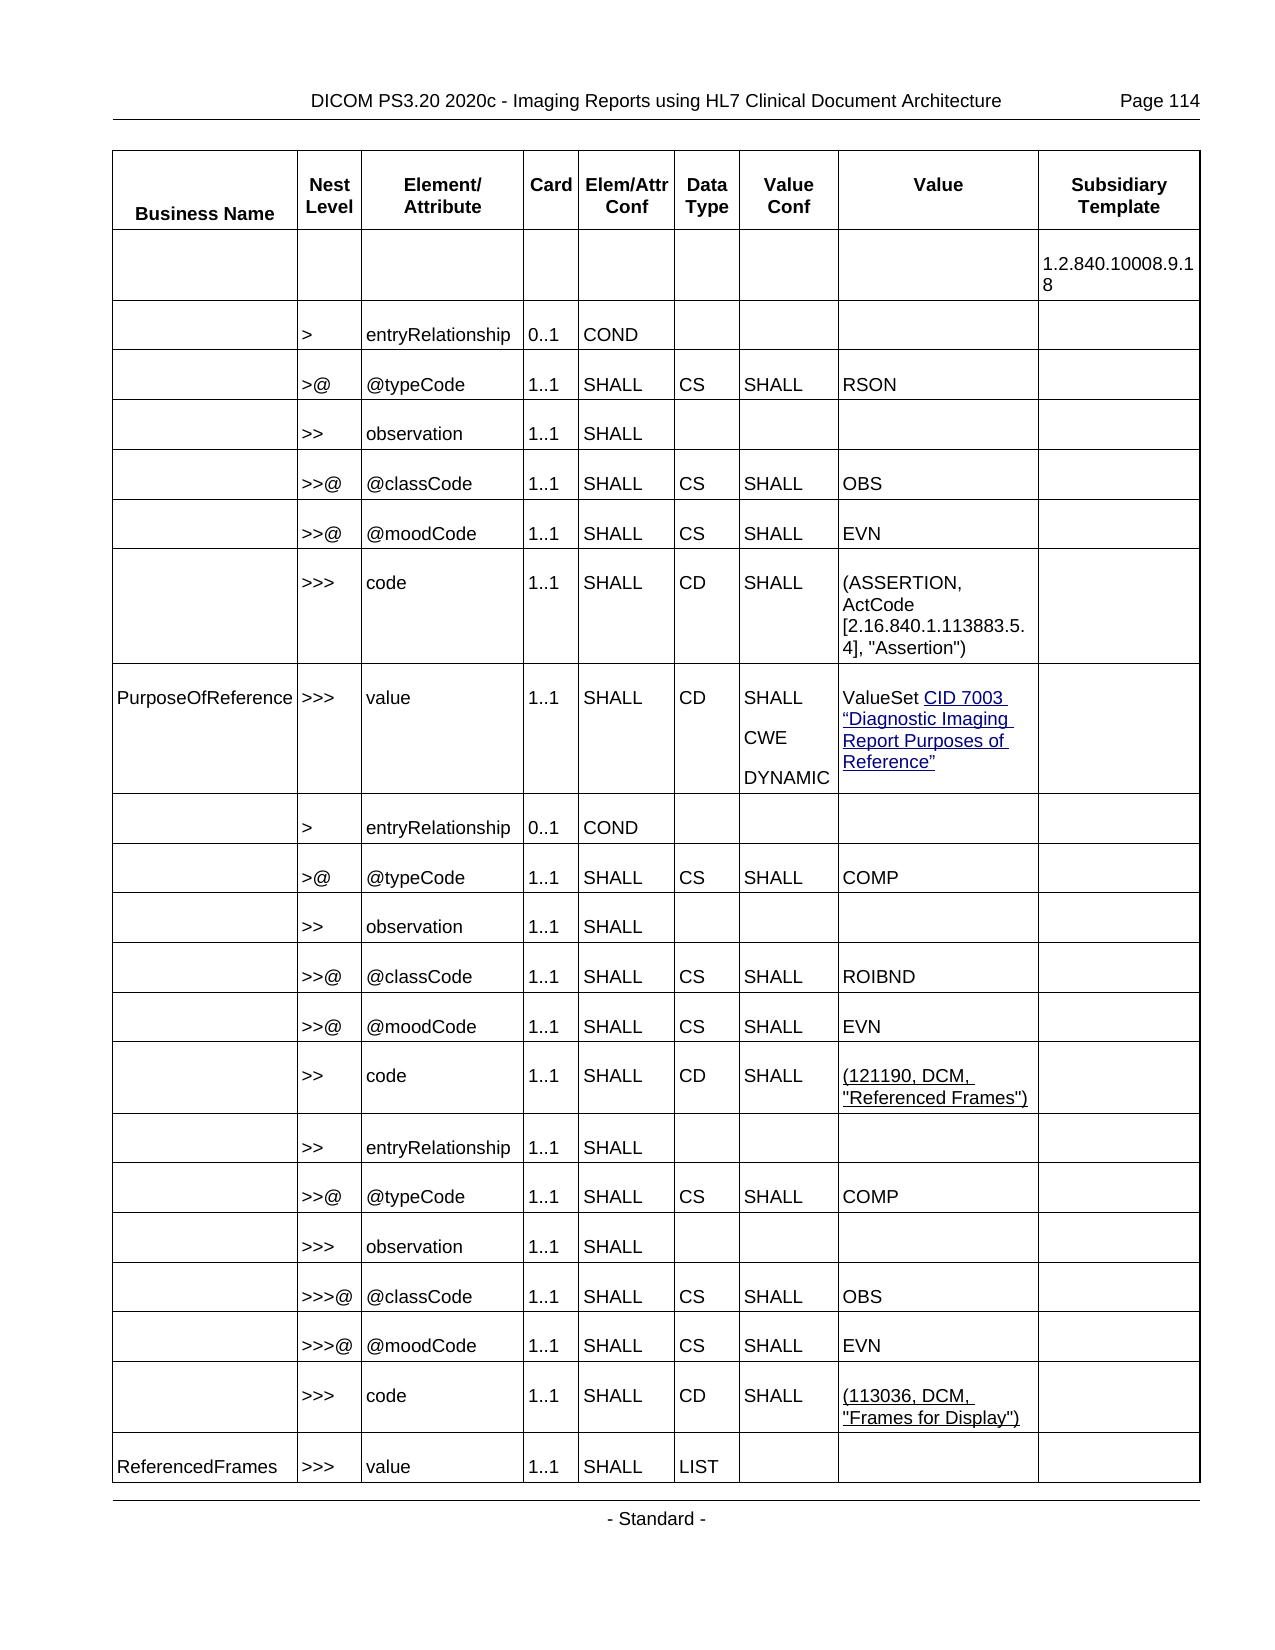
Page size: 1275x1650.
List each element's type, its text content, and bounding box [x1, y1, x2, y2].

table_cell SHALL [579, 450, 674, 498]
table_cell LIST [675, 1433, 739, 1482]
table_cell [113, 1114, 297, 1162]
table_cell SHALL [740, 1042, 838, 1112]
table_cell SHALL [740, 1163, 838, 1212]
table_cell [839, 400, 1038, 449]
table_cell [1039, 993, 1199, 1041]
table_cell CD [675, 664, 739, 793]
table_cell COND [579, 301, 674, 349]
table_cell SHALL [579, 993, 674, 1041]
table_cell [113, 943, 297, 992]
table_cell observation [362, 893, 523, 942]
table_header Data Type [675, 151, 739, 228]
table_cell 1..1 [524, 1433, 578, 1482]
table_cell @typeCode [362, 844, 523, 892]
table_cell 1..1 [524, 450, 578, 498]
table_cell SHALL [740, 1362, 838, 1432]
table_cell 1..1 [524, 844, 578, 892]
table_cell [113, 230, 297, 300]
table_cell [1039, 1263, 1199, 1311]
table_cell SHALL [579, 1263, 674, 1311]
table_cell value [362, 664, 523, 793]
table_cell EVN [839, 993, 1038, 1041]
table_cell >@ [298, 350, 361, 399]
table_cell @typeCode [362, 350, 523, 399]
table_cell [113, 844, 297, 892]
table_cell >>@ [298, 450, 361, 498]
table_cell 1..1 [524, 1362, 578, 1432]
table_cell (ASSERTION, ActCode [2.16.840.1.113883.5.4], "Assertion") [839, 549, 1038, 662]
table_cell >>>@ [298, 1263, 361, 1311]
table_cell [839, 893, 1038, 942]
table_cell >>>@ [298, 1312, 361, 1361]
table_header Value Conf [740, 151, 838, 228]
table_cell [1039, 1163, 1199, 1212]
table_cell SHALL [740, 500, 838, 548]
table_cell 0..1 [524, 301, 578, 349]
table_cell ROIBND [839, 943, 1038, 992]
table_cell SHALL [579, 1362, 674, 1432]
table_cell [1039, 301, 1199, 349]
table_cell [1039, 1114, 1199, 1162]
table_cell [1039, 1312, 1199, 1361]
table_cell entry​Relationship [362, 301, 523, 349]
table_cell CS [675, 844, 739, 892]
table_cell SHALL [579, 1163, 674, 1212]
table_cell [839, 1433, 1038, 1482]
table_cell SHALL [740, 1312, 838, 1361]
table_cell [1039, 400, 1199, 449]
table_cell CS [675, 350, 739, 399]
table_cell [579, 230, 674, 300]
table_cell 1..1 [524, 993, 578, 1041]
table_cell [1039, 500, 1199, 548]
table_cell CS [675, 943, 739, 992]
table_cell code [362, 1362, 523, 1432]
table_cell code [362, 549, 523, 662]
table_cell >> [298, 400, 361, 449]
table_cell OBS [839, 1263, 1038, 1311]
table_cell ValueSet CID 7003 “Diagnostic Imaging Report Purposes of Reference” [839, 664, 1038, 793]
table_cell 1.2.840.10008.9.18 [1039, 230, 1199, 300]
table_cell [740, 1114, 838, 1162]
table_cell OBS [839, 450, 1038, 498]
table_cell 1..1 [524, 943, 578, 992]
table_cell 0..1 [524, 794, 578, 842]
table_cell @classCode [362, 943, 523, 992]
table_cell CD [675, 549, 739, 662]
table_cell SHALL [740, 350, 838, 399]
table_header Element/​Attribute [362, 151, 523, 228]
table_cell SHALL [740, 549, 838, 662]
table_cell SHALL CWE DYNAMIC [740, 664, 838, 793]
table_cell [1039, 450, 1199, 498]
table_cell (113036, DCM, "Frames for Display") [839, 1362, 1038, 1432]
table_cell [740, 893, 838, 942]
table_cell [740, 794, 838, 842]
table_cell @moodCode [362, 993, 523, 1041]
table_cell COMP [839, 844, 1038, 892]
table_cell entry​Relationship [362, 794, 523, 842]
table_cell [675, 794, 739, 842]
table_cell COND [579, 794, 674, 842]
table_cell entry​Relationship [362, 1114, 523, 1162]
table_cell 1..1 [524, 664, 578, 793]
table_cell 1..1 [524, 1114, 578, 1162]
table_cell SHALL [579, 1114, 674, 1162]
table_cell value [362, 1433, 523, 1482]
table_cell [113, 500, 297, 548]
table_cell [740, 301, 838, 349]
table_cell >>> [298, 1362, 361, 1432]
table_cell [113, 400, 297, 449]
table_cell @classCode [362, 1263, 523, 1311]
table_cell code [362, 1042, 523, 1112]
table_cell >>> [298, 1433, 361, 1482]
table_cell [839, 794, 1038, 842]
table_cell CS [675, 1312, 739, 1361]
table_cell CS [675, 1163, 739, 1212]
table_cell [113, 1263, 297, 1311]
table_cell 1..1 [524, 400, 578, 449]
table_cell SHALL [579, 1433, 674, 1482]
table_cell [1039, 1042, 1199, 1112]
table_cell [675, 893, 739, 942]
table_cell SHALL [579, 844, 674, 892]
table_cell SHALL [579, 1042, 674, 1112]
table_cell [839, 230, 1038, 300]
table_cell @moodCode [362, 500, 523, 548]
table_cell [839, 1213, 1038, 1262]
table_cell SHALL [740, 1263, 838, 1311]
table_cell [362, 230, 523, 300]
table_cell CS [675, 1263, 739, 1311]
table_cell [113, 794, 297, 842]
table_cell [740, 1213, 838, 1262]
table_cell >> [298, 1114, 361, 1162]
table_cell [1039, 893, 1199, 942]
table_cell [675, 400, 739, 449]
table_cell @typeCode [362, 1163, 523, 1212]
table_cell [113, 893, 297, 942]
table_cell SHALL [740, 993, 838, 1041]
table_cell [1039, 1362, 1199, 1432]
table_cell [298, 230, 361, 300]
table_cell SHALL [740, 450, 838, 498]
table_cell >>@ [298, 993, 361, 1041]
table_cell [740, 1433, 838, 1482]
table_cell [113, 549, 297, 662]
table_cell [1039, 549, 1199, 662]
table_cell 1..1 [524, 1163, 578, 1212]
table_cell COMP [839, 1163, 1038, 1212]
table_cell [839, 1114, 1038, 1162]
table_cell 1..1 [524, 1213, 578, 1262]
table_cell SHALL [579, 1213, 674, 1262]
table_cell 1..1 [524, 1263, 578, 1311]
table_header Value [839, 151, 1038, 228]
table_cell SHALL [579, 943, 674, 992]
table_cell [740, 230, 838, 300]
table_cell > [298, 301, 361, 349]
table_cell 1..1 [524, 350, 578, 399]
table_cell [740, 400, 838, 449]
table_header Card [524, 151, 578, 228]
table_cell >@ [298, 844, 361, 892]
table_cell >> [298, 893, 361, 942]
table_cell [113, 1163, 297, 1212]
table_cell SHALL [579, 350, 674, 399]
table_cell EVN [839, 500, 1038, 548]
table_cell SHALL [740, 943, 838, 992]
table_cell [839, 301, 1038, 349]
table_cell SHALL [740, 844, 838, 892]
table_cell [113, 450, 297, 498]
table_cell CS [675, 993, 739, 1041]
table_cell [675, 1213, 739, 1262]
table_cell 1..1 [524, 893, 578, 942]
table_cell EVN [839, 1312, 1038, 1361]
table_header Nest Level [298, 151, 361, 228]
table_cell CD [675, 1042, 739, 1112]
table_cell SHALL [579, 549, 674, 662]
table_cell @moodCode [362, 1312, 523, 1361]
table_cell [113, 350, 297, 399]
table_cell CD [675, 1362, 739, 1432]
table_cell 1..1 [524, 1312, 578, 1361]
table_cell RSON [839, 350, 1038, 399]
table_header Elem/Attr Conf [579, 151, 674, 228]
table_cell SHALL [579, 664, 674, 793]
table_cell SHALL [579, 893, 674, 942]
table_cell >>@ [298, 943, 361, 992]
table_cell [1039, 350, 1199, 399]
table_cell [675, 1114, 739, 1162]
table_cell [113, 1213, 297, 1262]
table_cell CS [675, 500, 739, 548]
table_cell [113, 993, 297, 1041]
table_cell observation [362, 400, 523, 449]
table_cell [1039, 844, 1199, 892]
table_cell >>> [298, 664, 361, 793]
table_cell [1039, 794, 1199, 842]
table_cell > [298, 794, 361, 842]
table_cell (121190, DCM, "Referenced Frames") [839, 1042, 1038, 1112]
table_cell [1039, 1433, 1199, 1482]
table_cell >>> [298, 1213, 361, 1262]
table_cell SHALL [579, 1312, 674, 1361]
table_cell [675, 230, 739, 300]
table_cell SHALL [579, 500, 674, 548]
table_cell 1..1 [524, 1042, 578, 1112]
table_cell CS [675, 450, 739, 498]
table_cell SHALL [579, 400, 674, 449]
table_cell [675, 301, 739, 349]
table_cell [113, 1042, 297, 1112]
table_cell >>@ [298, 1163, 361, 1212]
table_cell [1039, 1213, 1199, 1262]
table_cell [113, 1362, 297, 1432]
table_header Business Name [113, 151, 297, 228]
table_cell 1..1 [524, 549, 578, 662]
table_cell observation [362, 1213, 523, 1262]
table_cell 1..1 [524, 500, 578, 548]
table_cell [113, 301, 297, 349]
table_cell >>> [298, 549, 361, 662]
table_cell >> [298, 1042, 361, 1112]
table_cell [524, 230, 578, 300]
table_cell @classCode [362, 450, 523, 498]
table_cell [1039, 943, 1199, 992]
table_cell >>@ [298, 500, 361, 548]
table_cell [1039, 664, 1199, 793]
table_header Subsidiary Template [1039, 151, 1199, 228]
table_cell Referenced​Frames [113, 1433, 297, 1482]
table_cell Purpose​Of​Reference [113, 664, 297, 793]
table_cell [113, 1312, 297, 1361]
